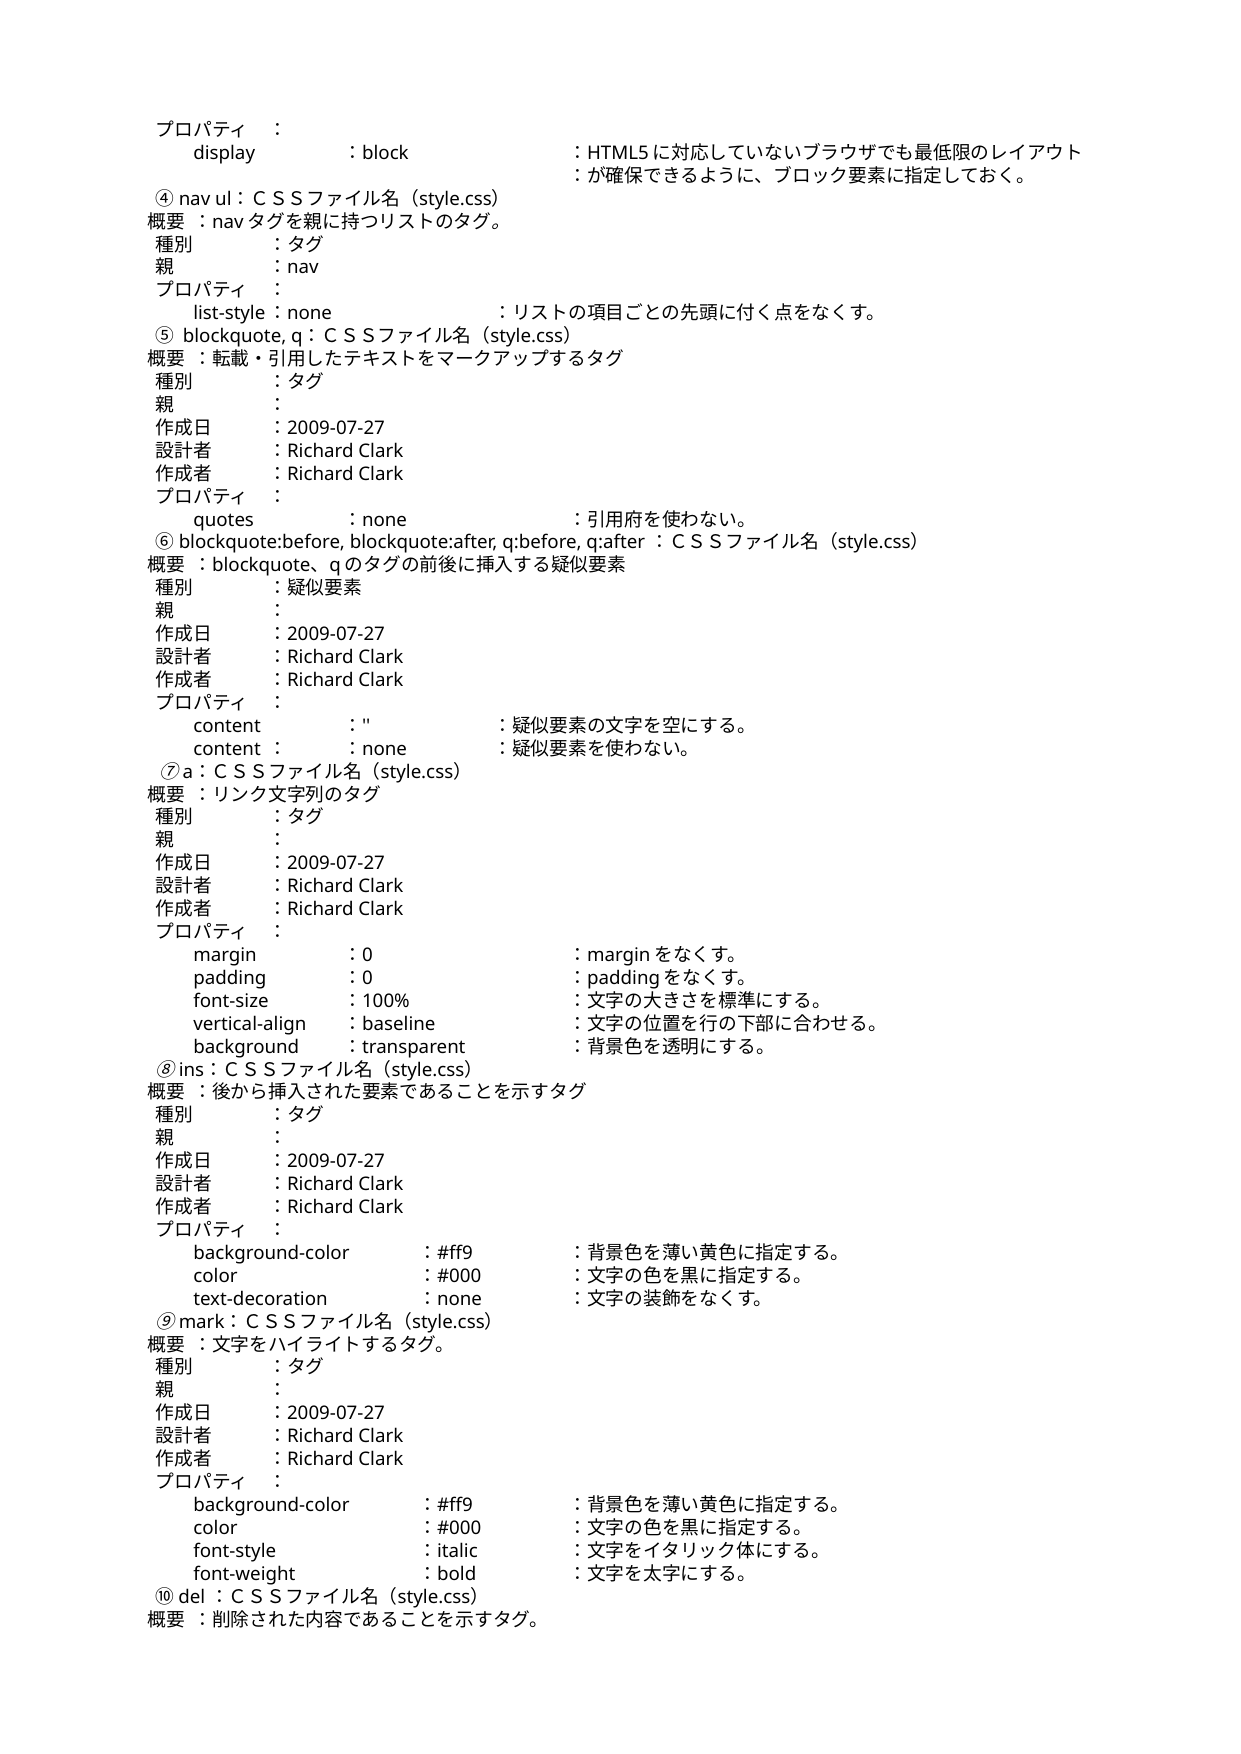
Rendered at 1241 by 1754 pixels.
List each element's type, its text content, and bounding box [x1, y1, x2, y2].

text 設計者 ：Richard Clark [118, 1172, 1122, 1195]
text 種別 ：タグ [118, 370, 1122, 393]
text text-decoration ：none ：文字の装飾をなくす。 [118, 1287, 1122, 1310]
text 設計者 ：Richard Clark [118, 1424, 1122, 1447]
text 種別 ：タグ [118, 1103, 1122, 1126]
text 作成者 ：Richard Clark [118, 1195, 1122, 1218]
text ⑨ mark：ＣＳＳファイル名（style.css） [118, 1310, 1122, 1333]
text margin ：0 ：marginをなくす。 [118, 943, 1122, 966]
text ④ nav ul：ＣＳＳファイル名（style.css） [118, 187, 1122, 210]
text 作成者 ：Richard Clark [118, 462, 1122, 485]
text padding ：0 ：paddingをなくす。 [118, 966, 1122, 989]
text 概要 ：削除された内容であることを示すタグ。 [118, 1608, 1122, 1631]
text 概要 ：blockquote、qのタグの前後に挿入する疑似要素 [118, 553, 1122, 576]
text 親 ： [118, 393, 1122, 416]
text プロパティ ： [118, 485, 1122, 508]
text 作成日 ：2009-07-27 [118, 622, 1122, 645]
text color ：#000 ：文字の色を黒に指定する。 [118, 1264, 1122, 1287]
text 作成者 ：Richard Clark [118, 1447, 1122, 1470]
text color ：#000 ：文字の色を黒に指定する。 [118, 1516, 1122, 1539]
text vertical-align ：baseline ：文字の位置を行の下部に合わせる。 [118, 1012, 1122, 1035]
text 親 ： [118, 599, 1122, 622]
text プロパティ ： [118, 118, 1122, 141]
text 設計者 ：Richard Clark [118, 439, 1122, 462]
text ⑩del ：ＣＳＳファイル名（style.css） [118, 1585, 1122, 1608]
text 設計者 ：Richard Clark [118, 874, 1122, 897]
text display ：block ：HTML5に対応していないブラウザでも最低限のレイアウト [118, 141, 1122, 164]
text プロパティ ： [118, 1470, 1122, 1493]
text 概要 ：転載・引用したテキストをマークアップするタグ [118, 347, 1122, 370]
text quotes ：none ：引用府を使わない。 [118, 508, 1122, 531]
text font-style ：italic ：文字をイタリック体にする。 [118, 1539, 1122, 1562]
text プロパティ ： [118, 920, 1122, 943]
text 概要 ：リンク文字列のタグ [118, 783, 1122, 806]
text content ： ：none ：疑似要素を使わない。 [118, 737, 1122, 760]
text 親 ： [118, 1126, 1122, 1149]
text 種別 ：タグ [118, 806, 1122, 828]
text list-style ：none ：リストの項目ごとの先頭に付く点をなくす。 [118, 301, 1122, 324]
text background-color ：#ff9 ：背景色を薄い黄色に指定する。 [118, 1241, 1122, 1264]
text プロパティ ： [118, 1218, 1122, 1241]
text 概要 ：文字をハイライトするタグ。 [118, 1333, 1122, 1356]
text 概要 ：後から挿入された要素であることを示すタグ [118, 1081, 1122, 1103]
text 作成日 ：2009-07-27 [118, 1149, 1122, 1172]
text 親 ： [118, 828, 1122, 851]
text 作成日 ：2009-07-27 [118, 851, 1122, 874]
text 作成日 ：2009-07-27 [118, 1401, 1122, 1424]
text 親 ：nav [118, 256, 1122, 278]
text プロパティ ： [118, 278, 1122, 301]
text ⑤ blockquote, q：ＣＳＳファイル名（style.css） [118, 324, 1122, 347]
text font-weight ：bold ：文字を太字にする。 [118, 1562, 1122, 1585]
text 種別 ：疑似要素 [118, 576, 1122, 599]
text 概要 ：navタグを親に持つリストのタグ。 [118, 210, 1122, 233]
text 種別 ：タグ [118, 233, 1122, 256]
text ⑦a：ＣＳＳファイル名（style.css） [118, 760, 1122, 783]
text 設計者 ：Richard Clark [118, 645, 1122, 668]
text 作成者 ：Richard Clark [118, 897, 1122, 920]
text ⑥ blockquote:before, blockquote:after, q:before, q:after ：ＣＳＳファイル名（style.css） [118, 531, 1122, 553]
text ：が確保できるように、ブロック要素に指定しておく。 [118, 164, 1122, 187]
text content ：'' ：疑似要素の文字を空にする。 [118, 714, 1122, 737]
text 親 ： [118, 1378, 1122, 1401]
text 作成者 ：Richard Clark [118, 668, 1122, 691]
text 種別 ：タグ [118, 1356, 1122, 1378]
text プロパティ ： [118, 691, 1122, 714]
text background ：transparent ：背景色を透明にする。 [118, 1035, 1122, 1058]
text 作成日 ：2009-07-27 [118, 416, 1122, 439]
text font-size ：100% ：文字の大きさを標準にする。 [118, 989, 1122, 1012]
text ⑧ ins：ＣＳＳファイル名（style.css） [118, 1058, 1122, 1081]
text background-color ：#ff9 ：背景色を薄い黄色に指定する。 [118, 1493, 1122, 1516]
